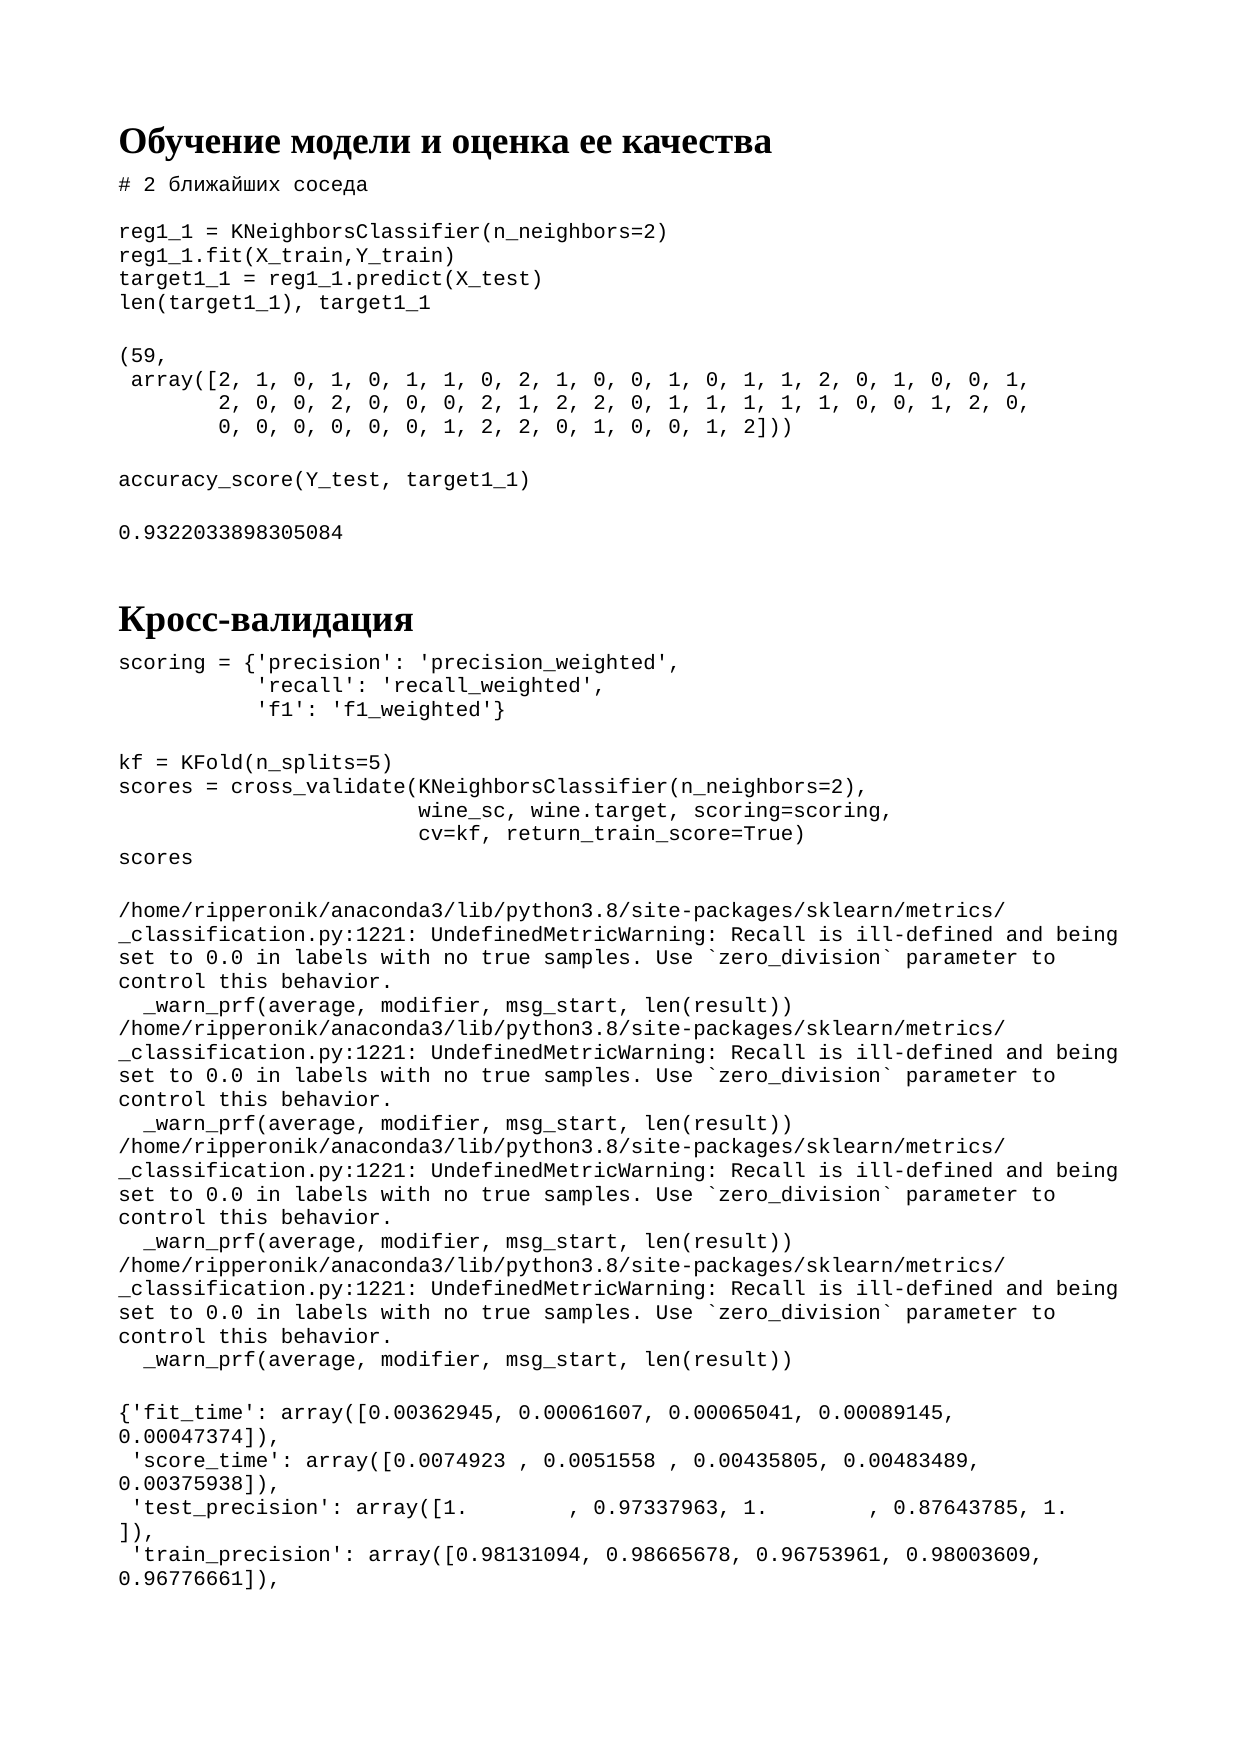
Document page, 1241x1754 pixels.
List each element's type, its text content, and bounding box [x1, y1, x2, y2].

text scoring = {'precision': 'precision_weighted', [118, 652, 1122, 676]
text 'f1': 'f1_weighted'} [118, 699, 1122, 723]
text _warn_prf(average, modifier, msg_start, len(result)) [118, 1113, 1122, 1136]
text /home/ripperonik/anaconda3/lib/python3.8/site-packages/sklearn/metrics/_classification.py:1221: UndefinedMetricWarning: Recall is ill-defined and being set to 0.0 in labels with no true samples. Use `zero_division` parameter to control this behavior. [118, 1255, 1122, 1349]
text len(target1_1), target1_1 [118, 292, 1122, 316]
text (59, [118, 345, 1122, 369]
text reg1_1 = KNeighborsClassifier(n_neighbors=2) [118, 221, 1122, 245]
text /home/ripperonik/anaconda3/lib/python3.8/site-packages/sklearn/metrics/_classification.py:1221: UndefinedMetricWarning: Recall is ill-defined and being set to 0.0 in labels with no true samples. Use `zero_division` parameter to control this behavior. [118, 1018, 1122, 1113]
text _warn_prf(average, modifier, msg_start, len(result)) [118, 1231, 1122, 1255]
text reg1_1.fit(X_train,Y_train) [118, 245, 1122, 268]
text _warn_prf(average, modifier, msg_start, len(result)) [118, 1349, 1122, 1373]
text # 2 ближайших соседа [118, 174, 1122, 197]
text 'train_precision': array([0.98131094, 0.98665678, 0.96753961, 0.98003609, 0.96776661]), [118, 1544, 1122, 1592]
text /home/ripperonik/anaconda3/lib/python3.8/site-packages/sklearn/metrics/_classification.py:1221: UndefinedMetricWarning: Recall is ill-defined and being set to 0.0 in labels with no true samples. Use `zero_division` parameter to control this behavior. [118, 1136, 1122, 1231]
text /home/ripperonik/anaconda3/lib/python3.8/site-packages/sklearn/metrics/_classification.py:1221: UndefinedMetricWarning: Recall is ill-defined and being set to 0.0 in labels with no true samples. Use `zero_division` parameter to control this behavior. [118, 900, 1122, 994]
text scores [118, 847, 1122, 871]
text cv=kf, return_train_score=True) [118, 823, 1122, 847]
text 0.9322033898305084 [118, 522, 1122, 546]
text {'fit_time': array([0.00362945, 0.00061607, 0.00065041, 0.00089145, 0.00047374]), [118, 1402, 1122, 1450]
text 'score_time': array([0.0074923 , 0.0051558 , 0.00435805, 0.00483489, 0.00375938]), [118, 1450, 1122, 1497]
subtitle Кросс-валидация [118, 596, 1122, 639]
text array([2, 1, 0, 1, 0, 1, 1, 0, 2, 1, 0, 0, 1, 0, 1, 1, 2, 0, 1, 0, 0, 1, [118, 369, 1122, 392]
text 'test_precision': array([1. , 0.97337963, 1. , 0.87643785, 1. ]), [118, 1497, 1122, 1544]
text 2, 0, 0, 2, 0, 0, 0, 2, 1, 2, 2, 0, 1, 1, 1, 1, 1, 0, 0, 1, 2, 0, [118, 392, 1122, 416]
text accuracy_score(Y_test, target1_1) [118, 469, 1122, 493]
text target1_1 = reg1_1.predict(X_test) [118, 268, 1122, 292]
text kf = KFold(n_splits=5) [118, 752, 1122, 776]
text 0, 0, 0, 0, 0, 0, 1, 2, 2, 0, 1, 0, 0, 1, 2])) [118, 416, 1122, 440]
subtitle Обучение модели и оценка ее качества [118, 118, 1122, 161]
text _warn_prf(average, modifier, msg_start, len(result)) [118, 994, 1122, 1018]
text 'recall': 'recall_weighted', [118, 676, 1122, 699]
text scores = cross_validate(KNeighborsClassifier(n_neighbors=2), [118, 776, 1122, 799]
text wine_sc, wine.target, scoring=scoring, [118, 799, 1122, 823]
